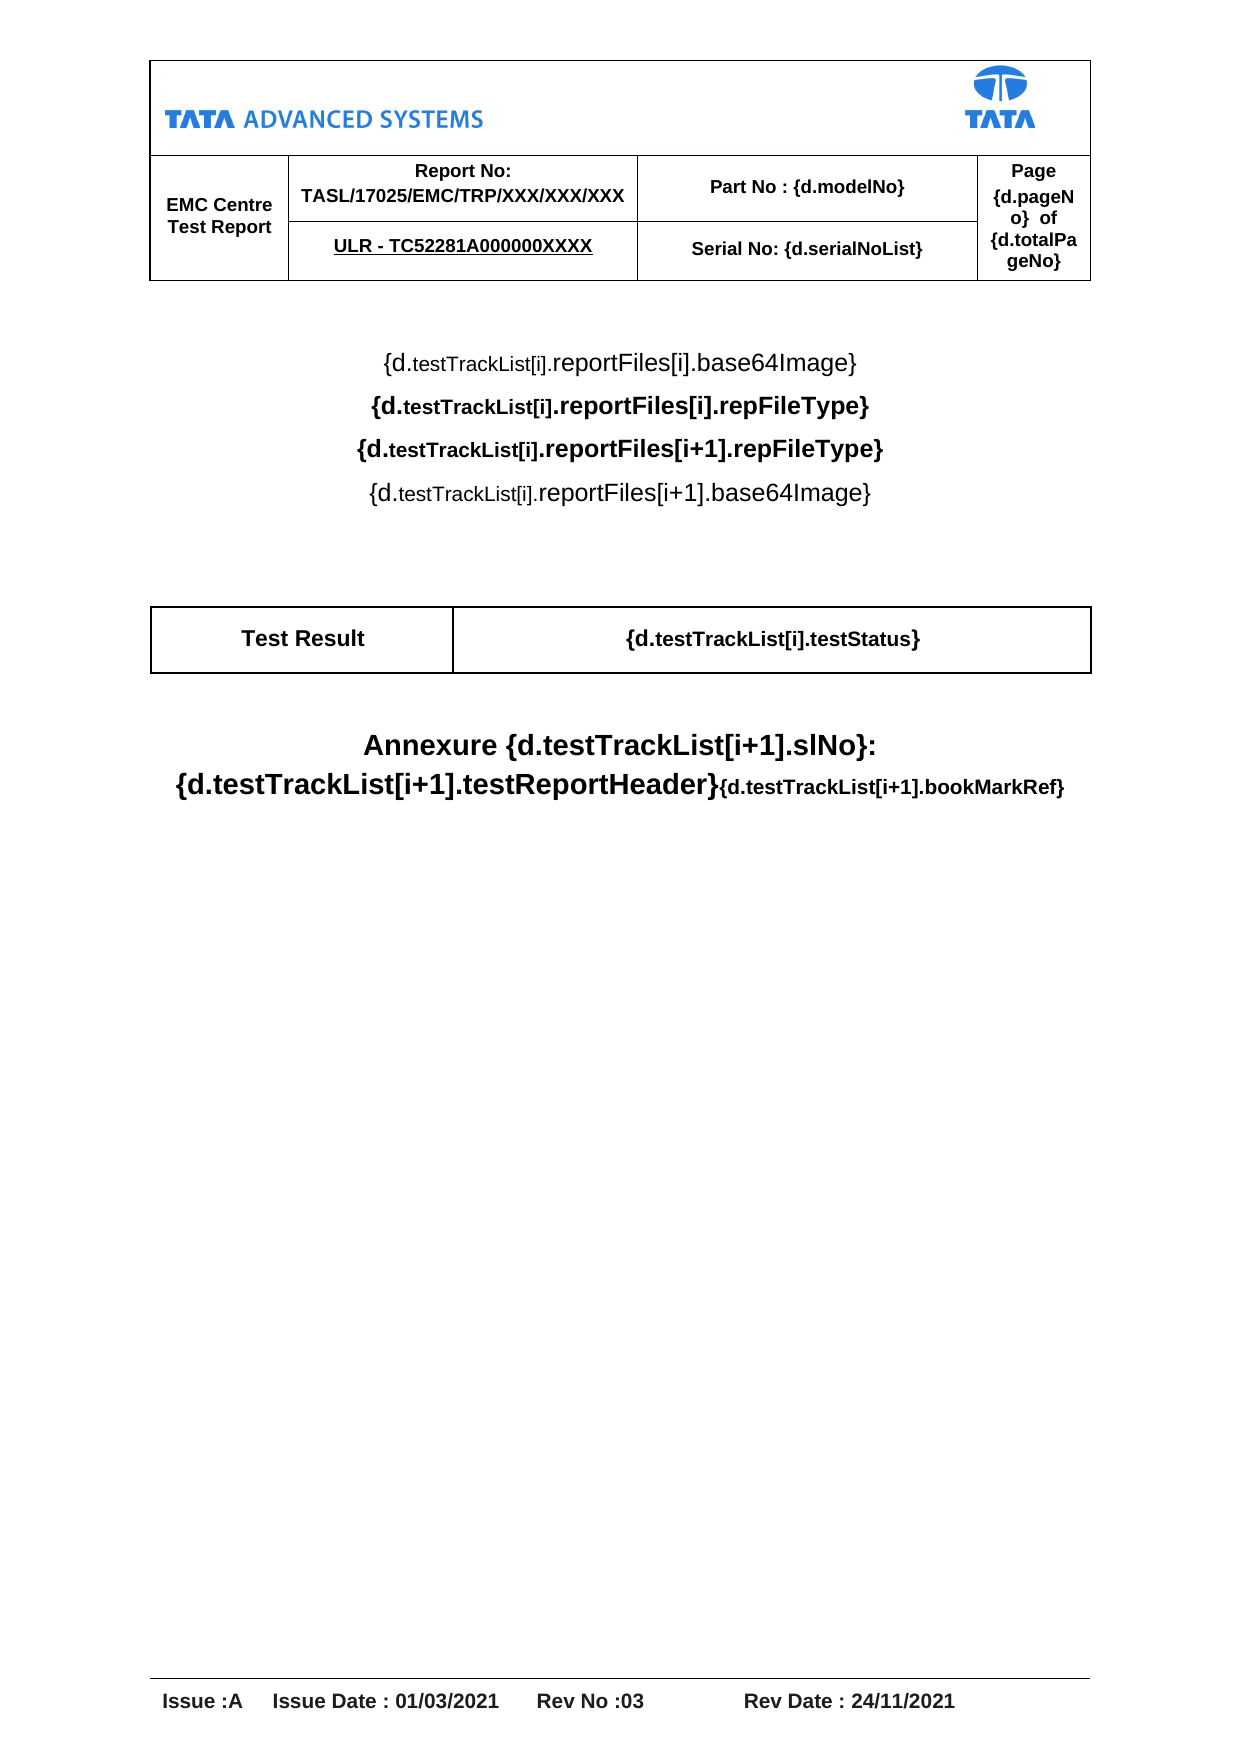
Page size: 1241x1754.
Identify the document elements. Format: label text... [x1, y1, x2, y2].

text {d.testTrackList[i].reportFiles[i+1].base64Image} [150, 478, 1090, 506]
text {d.testTrackList[i].reportFiles[i].base64Image} [150, 348, 1090, 377]
text {d.testTrackList[i].reportFiles[i].repFileType} [150, 391, 1090, 420]
text {d.testTrackList[i].reportFiles[i+1].repFileType} [150, 434, 1090, 463]
subtitle Annexure {d.testTrackList[i+1].slNo}: {d.testTrackList[i+1].testReportHeader}{d.testTrackList[i+1].bookMarkRef} [150, 728, 1090, 801]
picture [165, 65, 1035, 147]
table_header Test Result [152, 608, 452, 672]
table_header {d.testTrackList[i].testStatus} [454, 608, 1090, 672]
